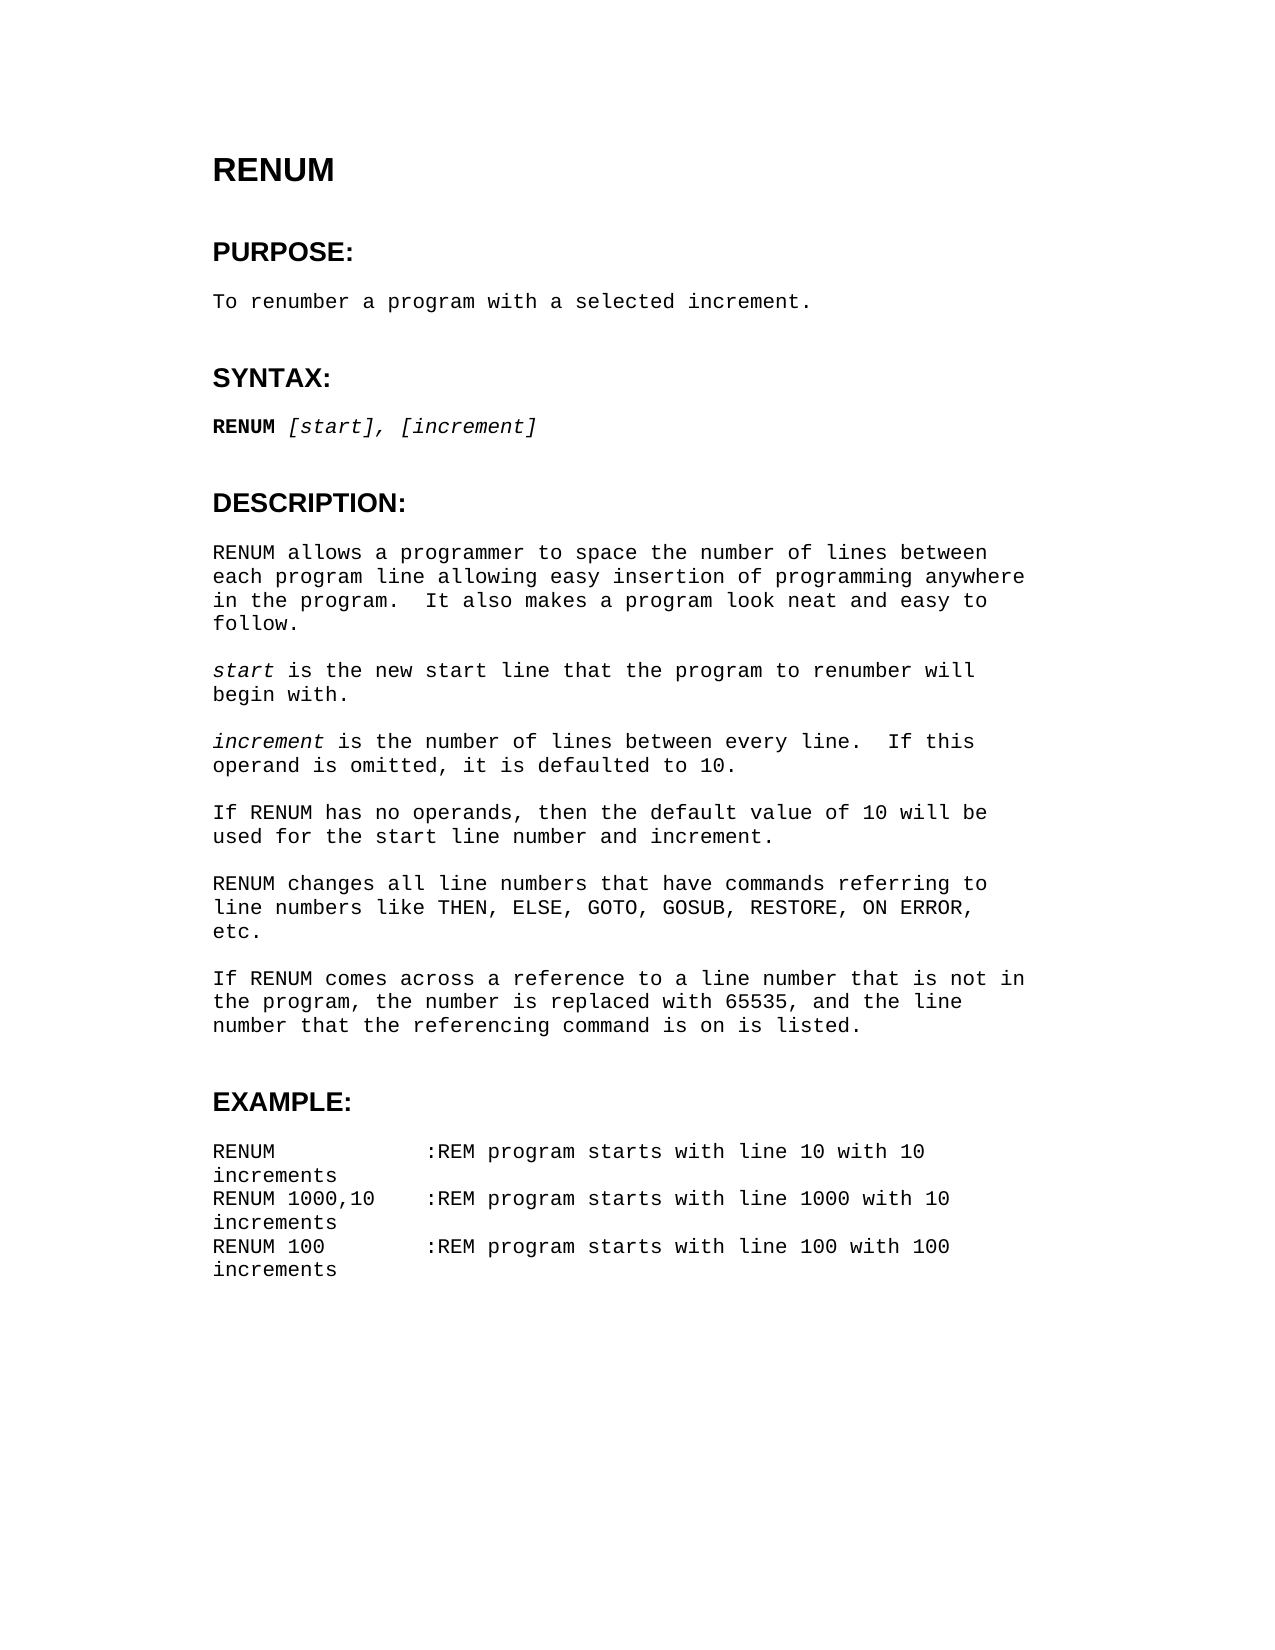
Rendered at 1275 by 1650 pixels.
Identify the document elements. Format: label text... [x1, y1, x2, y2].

text If RENUM comes across a reference to a line number that is not in the program, the number is replaced with 65535, and the line number that the referencing command is on is listed. [212, 968, 1031, 1039]
text RENUM [212, 150, 1031, 188]
text If RENUM has no operands, then the default value of 10 will be used for the start line number and increment. [212, 802, 1031, 850]
text RENUM 100 :REM program starts with line 100 with 100 increments [212, 1236, 1031, 1283]
text RENUM changes all line numbers that have commands referring to line numbers like THEN, ELSE, GOTO, GOSUB, RESTORE, ON ERROR, etc. [212, 873, 1031, 944]
text DESCRIPTION: [212, 487, 1031, 519]
text RENUM :REM program starts with line 10 with 10 increments [212, 1141, 1031, 1188]
text increment is the number of lines between every line. If this operand is omitted, it is defaulted to 10. [212, 731, 1031, 779]
text start is the new start line that the program to renumber will begin with. [212, 661, 1031, 708]
text To renumber a program with a selected increment. [212, 291, 1031, 314]
text PURPOSE: [212, 236, 1031, 267]
text RENUM allows a programmer to space the number of lines between each program line allowing easy insertion of programming anywhere in the program. It also makes a program look neat and easy to follow. [212, 542, 1031, 637]
text EXAMPLE: [212, 1086, 1031, 1117]
text RENUM 1000,10 :REM program starts with line 1000 with 10 increments [212, 1188, 1031, 1236]
text RENUM [start], [increment] [212, 416, 1031, 440]
text SYNTAX: [212, 362, 1031, 393]
